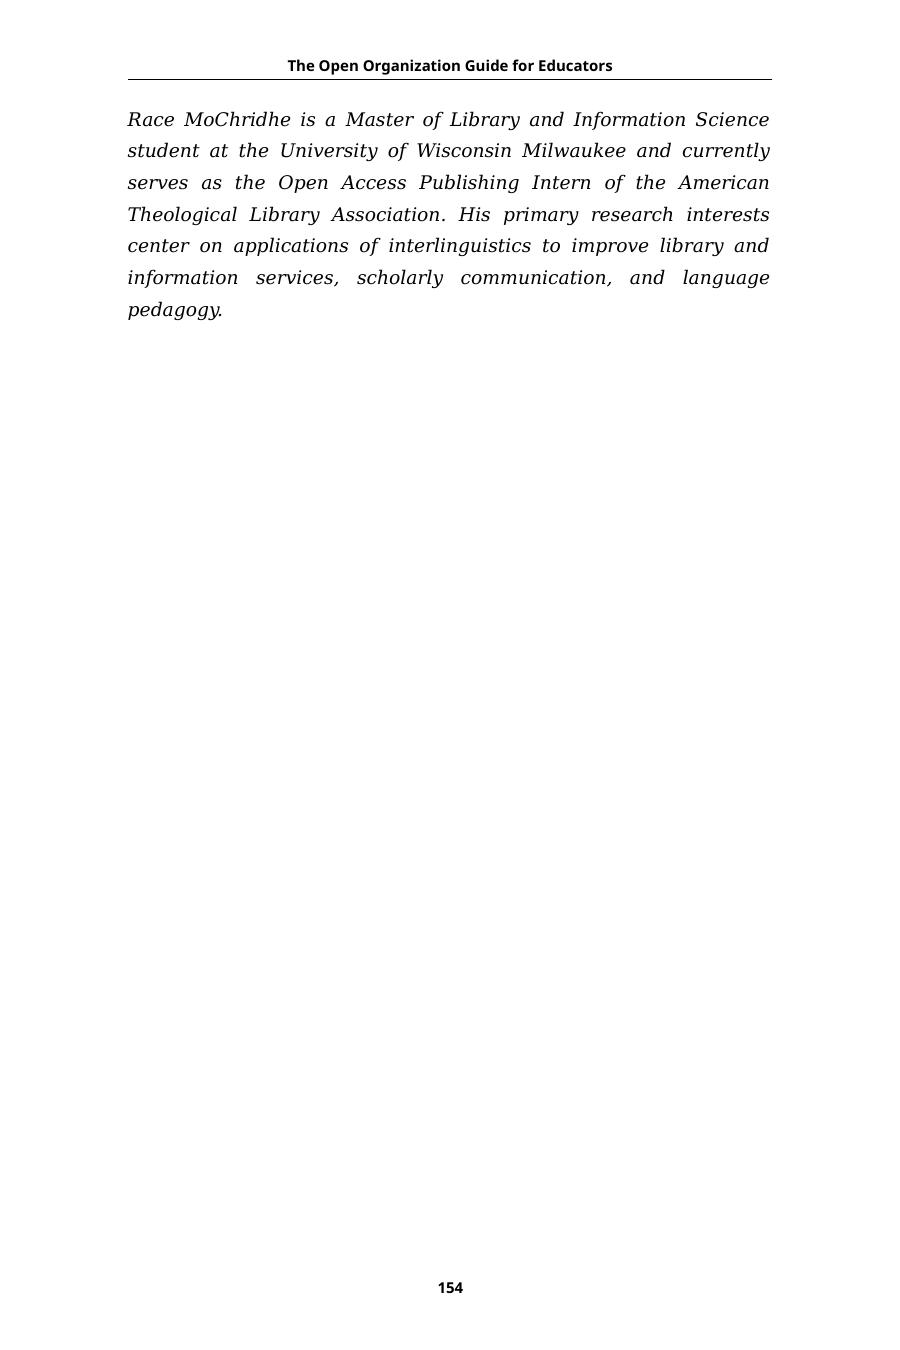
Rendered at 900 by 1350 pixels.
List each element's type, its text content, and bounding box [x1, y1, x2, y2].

text Race MoChridhe is a Master of Library and Information Science student at the University of Wisconsin Milwaukee and currently serves as the Open Access Publishing Intern of the American Theological Library Association. His primary research interests center on applications of interlinguistics to improve library and information services, scholarly communication, and language pedagogy. [127, 109, 772, 321]
